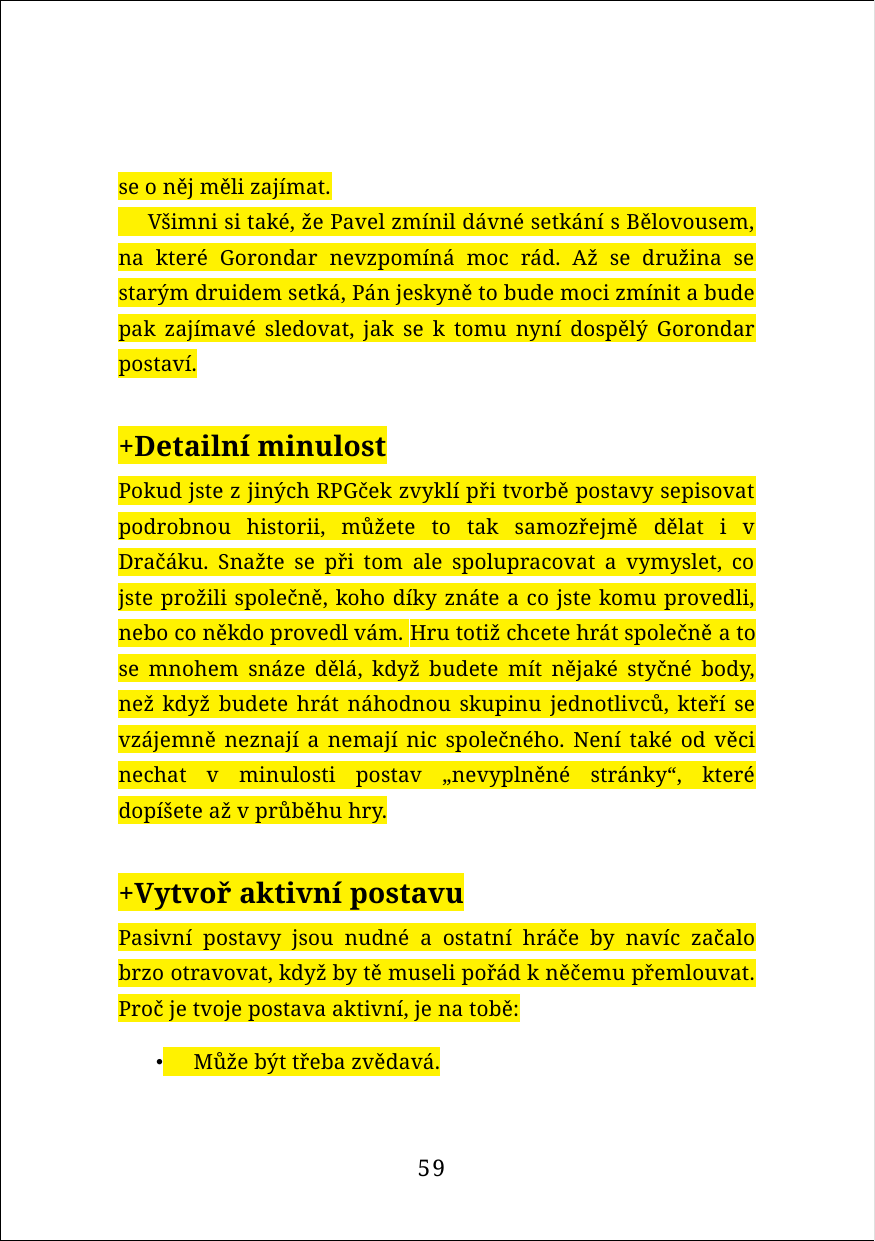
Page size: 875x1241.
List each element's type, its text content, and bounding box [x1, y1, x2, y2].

subtitle +Vytvoř aktivní postavu [118, 873, 756, 911]
text Pokud jste z jiných RPGček zvyklí při tvorbě postavy sepisovat podrobnou historii, můžete to tak samozřejmě dělat i v Dračáku. Snažte se při tom ale spolupracovat a vymyslet, co jste prožili společně, koho díky znáte a co jste komu provedli, nebo co někdo provedl vám. Hru totiž chcete hrát společně a to se mnohem snáze dělá, když budete mít nějaké styčné body, než když budete hrát náhodnou skupinu jednotlivců, kteří se vzájemně neznají a nemají nic společného. Není také od věci nechat v minulosti postav „nevyplněné stránky“, které dopíšete až v průběhu hry. [118, 476, 756, 824]
subtitle +Detailní minulost [118, 426, 756, 464]
text se o něj měli zajímat. Všimni si také, že Pavel zmínil dávné setkání s Bělovousem, na které Gorondar nevzpomíná moc rád. Až se družina se starým druidem setká, Pán jeskyně to bude moci zmínit a bude pak zajímavé sledovat, jak se k tomu nyní dospělý Gorondar postaví. [118, 172, 756, 378]
list Může být třeba zvědavá. [156, 1047, 756, 1076]
text Pasivní postavy jsou nudné a ostatní hráče by navíc začalo brzo otravovat, když by tě museli pořád k něčemu přemlouvat. Proč je tvoje postava aktivní, je na tobě: [118, 923, 756, 1022]
